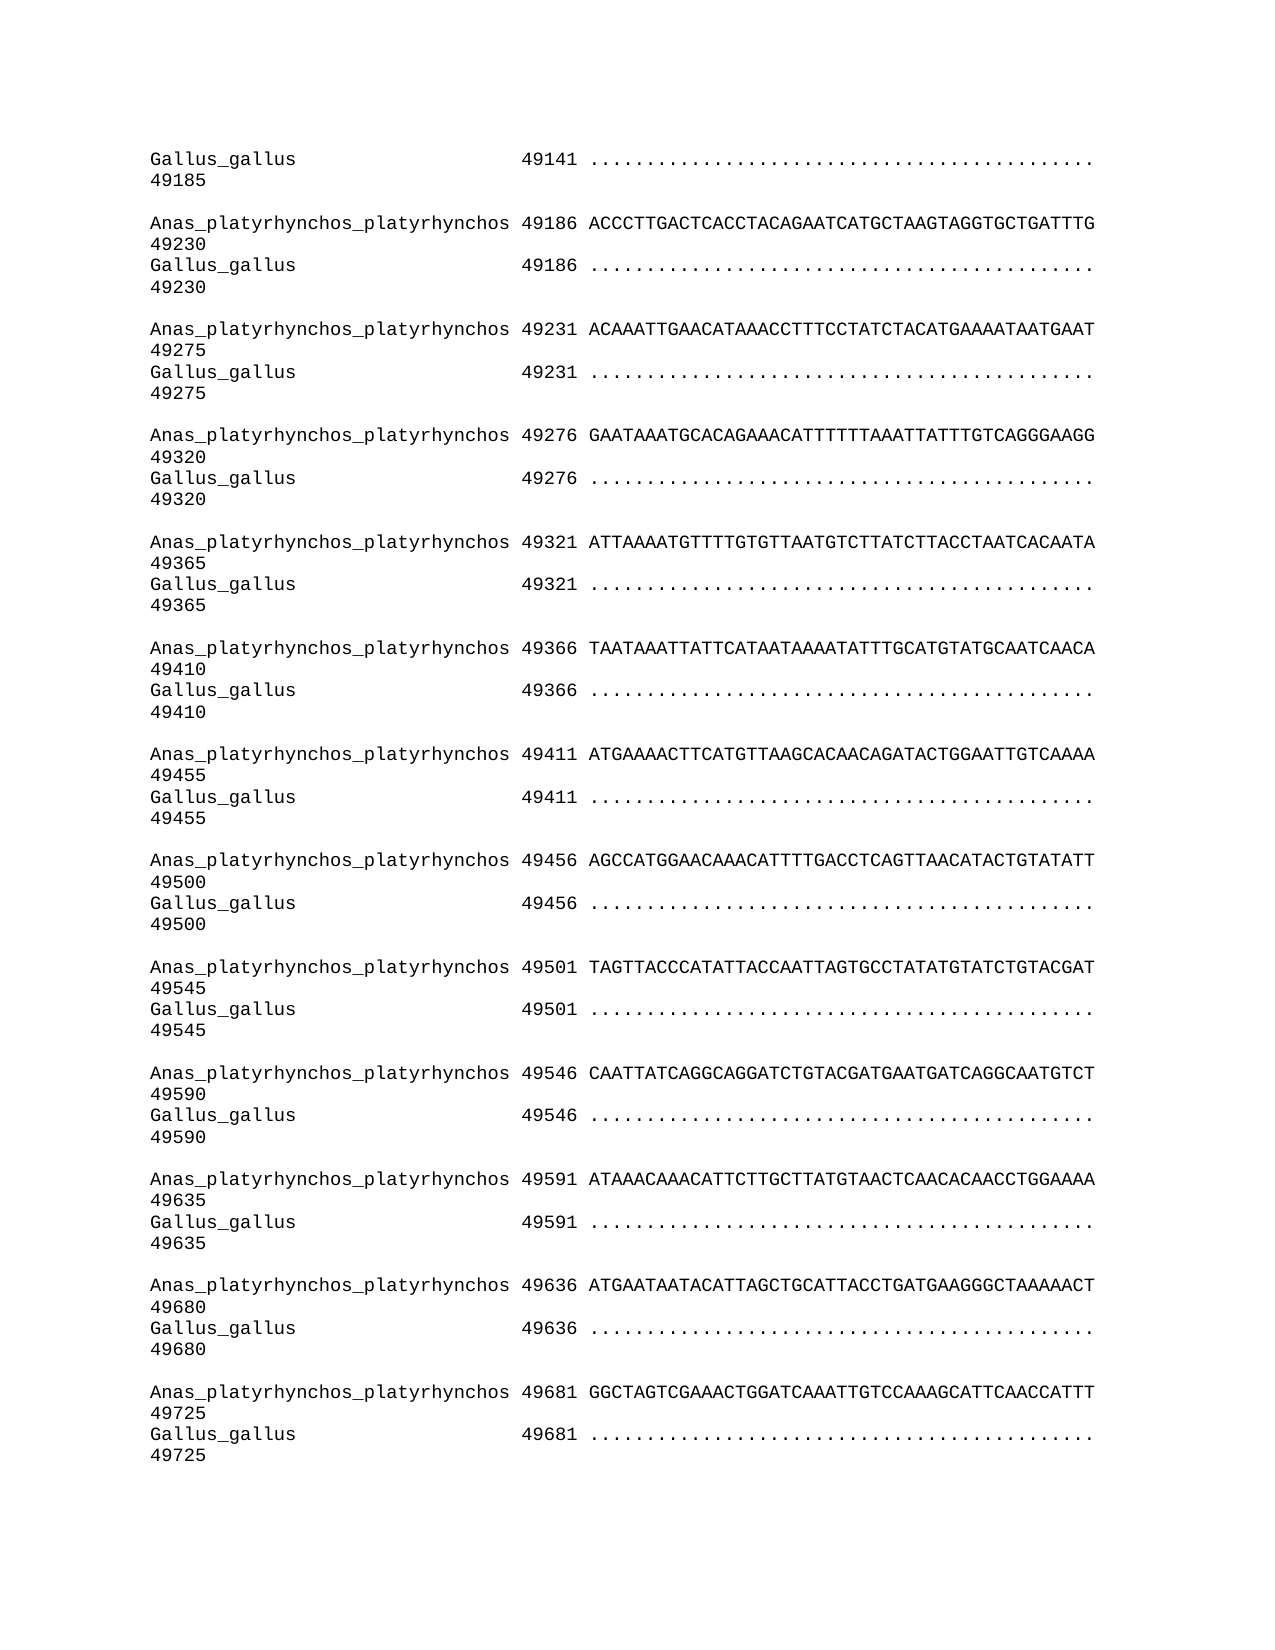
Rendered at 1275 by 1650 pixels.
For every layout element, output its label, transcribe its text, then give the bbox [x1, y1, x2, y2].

text Gallus_gallus 49186 ............................................. 49230 [150, 256, 1125, 299]
text Gallus_gallus 49231 ............................................. 49275 [150, 362, 1125, 405]
text Anas_platyrhynchos_platyrhynchos 49366 TAATAAATTATTCATAATAAAATATTTGCATGTATGCAATCAACA 49410 [150, 639, 1125, 681]
text Gallus_gallus 49591 ............................................. 49635 [150, 1212, 1125, 1255]
text Anas_platyrhynchos_platyrhynchos 49231 ACAAATTGAACATAAACCTTTCCTATCTACATGAAAATAATGAAT 49275 [150, 320, 1125, 362]
text Gallus_gallus 49141 ............................................. 49185 [150, 150, 1125, 192]
text Anas_platyrhynchos_platyrhynchos 49456 AGCCATGGAACAAACATTTTGACCTCAGTTAACATACTGTATATT 49500 [150, 851, 1125, 894]
text Anas_platyrhynchos_platyrhynchos 49636 ATGAATAATACATTAGCTGCATTACCTGATGAAGGGCTAAAAACT 49680 [150, 1276, 1125, 1319]
text Anas_platyrhynchos_platyrhynchos 49276 GAATAAATGCACAGAAACATTTTTTAAATTATTTGTCAGGGAAGG 49320 [150, 426, 1125, 469]
text Anas_platyrhynchos_platyrhynchos 49321 ATTAAAATGTTTTGTGTTAATGTCTTATCTTACCTAATCACAATA 49365 [150, 532, 1125, 575]
text Anas_platyrhynchos_platyrhynchos 49681 GGCTAGTCGAAACTGGATCAAATTGTCCAAAGCATTCAACCATTT 49725 [150, 1382, 1125, 1425]
text Gallus_gallus 49636 ............................................. 49680 [150, 1319, 1125, 1361]
text Gallus_gallus 49321 ............................................. 49365 [150, 575, 1125, 617]
text Gallus_gallus 49411 ............................................. 49455 [150, 787, 1125, 830]
text Anas_platyrhynchos_platyrhynchos 49411 ATGAAAACTTCATGTTAAGCACAACAGATACTGGAATTGTCAAAA 49455 [150, 745, 1125, 787]
text Gallus_gallus 49681 ............................................. 49725 [150, 1425, 1125, 1467]
text Gallus_gallus 49546 ............................................. 49590 [150, 1106, 1125, 1149]
text Gallus_gallus 49456 ............................................. 49500 [150, 894, 1125, 936]
text Gallus_gallus 49276 ............................................. 49320 [150, 469, 1125, 511]
text Anas_platyrhynchos_platyrhynchos 49546 CAATTATCAGGCAGGATCTGTACGATGAATGATCAGGCAATGTCT 49590 [150, 1064, 1125, 1106]
text Anas_platyrhynchos_platyrhynchos 49591 ATAAACAAACATTCTTGCTTATGTAACTCAACACAACCTGGAAAA 49635 [150, 1170, 1125, 1212]
text Anas_platyrhynchos_platyrhynchos 49186 ACCCTTGACTCACCTACAGAATCATGCTAAGTAGGTGCTGATTTG 49230 [150, 214, 1125, 256]
text Gallus_gallus 49501 ............................................. 49545 [150, 1000, 1125, 1042]
text Gallus_gallus 49366 ............................................. 49410 [150, 681, 1125, 724]
text Anas_platyrhynchos_platyrhynchos 49501 TAGTTACCCATATTACCAATTAGTGCCTATATGTATCTGTACGAT 49545 [150, 957, 1125, 1000]
